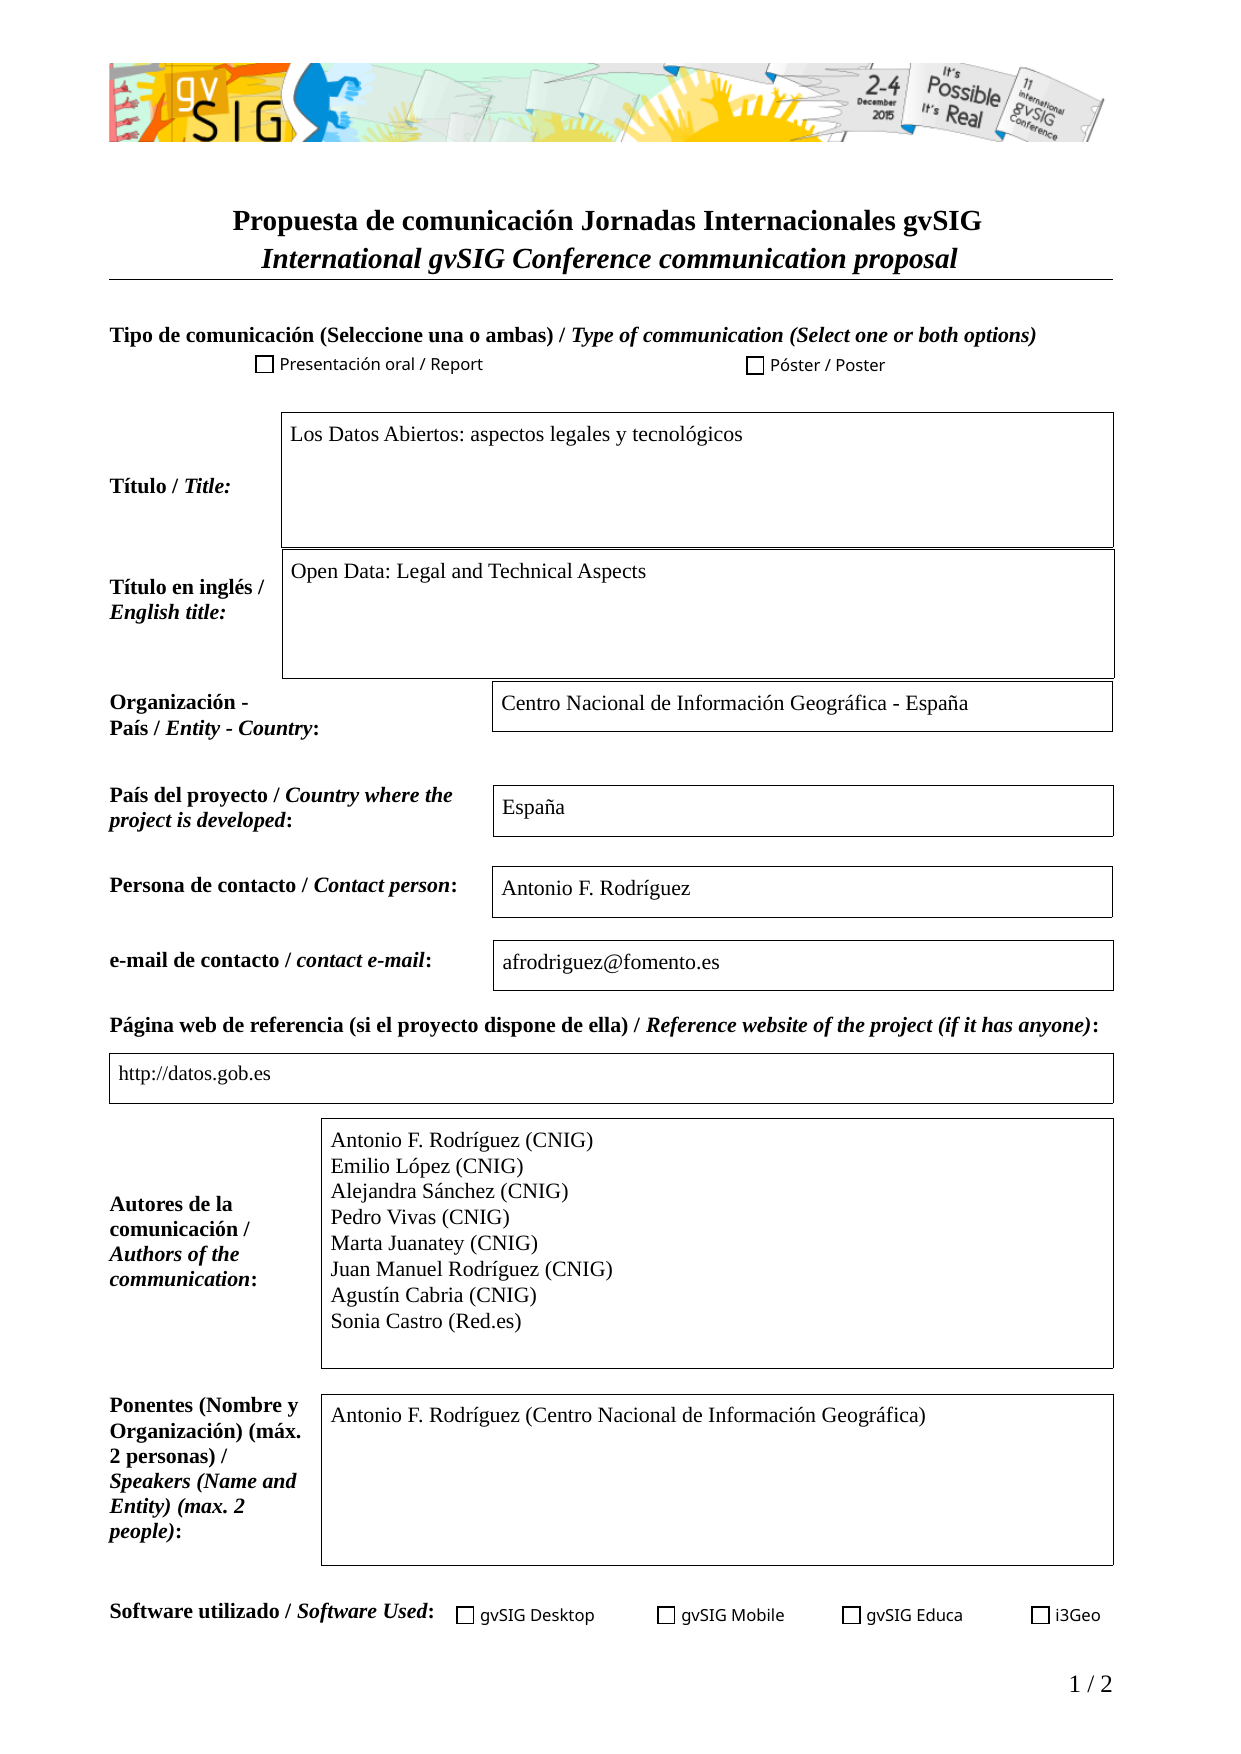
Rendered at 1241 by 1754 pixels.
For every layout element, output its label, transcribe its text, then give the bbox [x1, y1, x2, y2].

text Sonia Castro (Red.es) [330, 1308, 1104, 1333]
text Título en inglés / English title: [109, 574, 282, 624]
text e-mail de contacto / contact e-mail: [109, 947, 493, 972]
text Antonio F. Rodríguez (CNIG) [330, 1127, 1104, 1152]
text Juan Manuel Rodríguez (CNIG) [330, 1256, 1104, 1281]
text Marta Juanatey (CNIG) [330, 1230, 1104, 1255]
text Emilio López (CNIG) [330, 1153, 1104, 1178]
text Organización - País / Entity - Country: [109, 689, 1113, 740]
picture [321, 63, 1113, 142]
text Título / Title: [109, 473, 281, 498]
text International gvSIG Conference communication proposal [109, 236, 1113, 279]
text Propuesta de comunicación Jornadas Internacionales gvSIG [109, 203, 1113, 236]
text Los Datos Abiertos: aspectos legales y tecnológicos [290, 421, 1104, 446]
text País del proyecto / Country where the project is developed: [109, 782, 1113, 832]
text Página web de referencia (si el proyecto dispone de ella) / Reference website of the project (if it has anyone): [109, 1012, 1113, 1037]
text Alejandra Sánchez (CNIG) [330, 1178, 1104, 1204]
text Centro Nacional de Información Geográfica - España [501, 689, 1103, 715]
text Tipo de comunicación (Seleccione una o ambas) / Type of communication (Select one or both options) [109, 322, 1113, 347]
text Persona de contacto / Contact person: [109, 872, 492, 897]
text Antonio F. Rodríguez [501, 875, 1103, 900]
picture [109, 63, 319, 142]
text Software utilizado / Software Used: [109, 1598, 455, 1623]
text Open Data: Legal and Technical Aspects [291, 558, 1105, 583]
text Ponentes (Nombre y Organización) (máx. 2 personas) / Speakers (Name and Entity) (max. 2 people): [109, 1392, 1113, 1544]
text http://datos.gob.es [118, 1061, 1104, 1085]
text afrodriguez@fomento.es [502, 949, 1104, 974]
text España [502, 794, 1104, 819]
text Autores de la comunicación / Authors of the communication: [109, 1191, 321, 1292]
text Pedro Vivas (CNIG) [330, 1204, 1104, 1229]
text Agustín Cabria (CNIG) [330, 1282, 1104, 1307]
text Antonio F. Rodríguez (Centro Nacional de Información Geográfica) [330, 1402, 1104, 1428]
